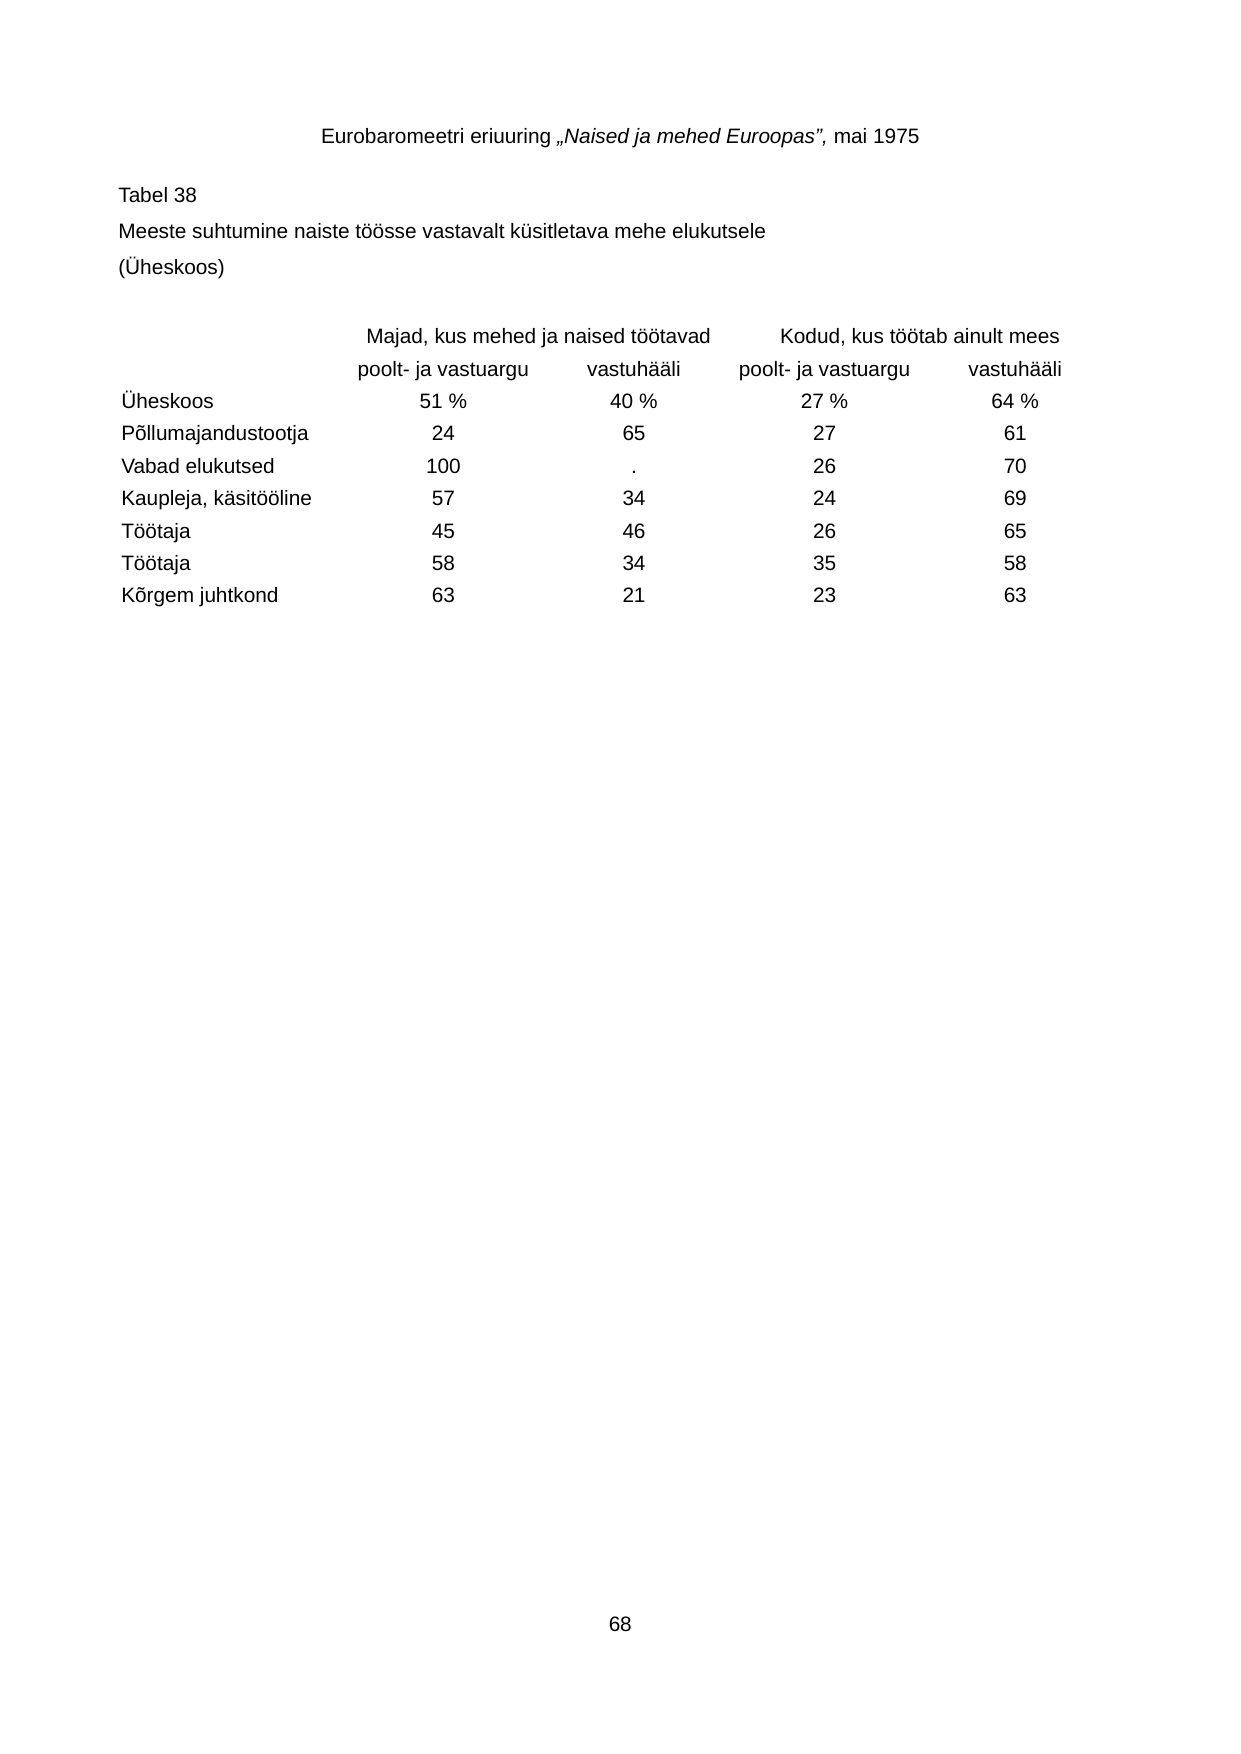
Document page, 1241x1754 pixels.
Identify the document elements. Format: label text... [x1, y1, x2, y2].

table_cell 61 [920, 417, 1110, 449]
table_cell 34 [539, 547, 729, 579]
table_cell poolt- ja vastuargu [729, 352, 920, 385]
table_cell Kaupleja, käsitööline [118, 482, 348, 514]
table_cell 100 [348, 450, 538, 482]
table_cell vastuhääli [920, 352, 1110, 385]
table_cell 24 [729, 482, 920, 514]
table_cell 46 [539, 514, 729, 547]
table_cell 21 [539, 579, 729, 611]
table_cell 57 [348, 482, 538, 514]
table_cell 51 % [348, 385, 538, 417]
table_cell Põllumajandustootja [118, 417, 348, 449]
table_cell 27 [729, 417, 920, 449]
table_cell 63 [348, 579, 538, 611]
text (Üheskoos) [118, 254, 1122, 278]
table_cell 70 [920, 450, 1110, 482]
table_cell vastuhääli [539, 352, 729, 385]
table_header Kodud, kus töötab ainult mees [729, 320, 1110, 352]
table_cell Üheskoos [118, 385, 348, 417]
table_cell 65 [539, 417, 729, 449]
table_cell 34 [539, 482, 729, 514]
table_cell 63 [920, 579, 1110, 611]
table_cell Töötaja [118, 514, 348, 547]
table_cell 58 [348, 547, 538, 579]
table_cell 45 [348, 514, 538, 547]
table_cell 65 [920, 514, 1110, 547]
table_cell 24 [348, 417, 538, 449]
table_cell 27 % [729, 385, 920, 417]
table_cell 69 [920, 482, 1110, 514]
table_cell Töötaja [118, 547, 348, 579]
table_cell 40 % [539, 385, 729, 417]
table_cell 64 % [920, 385, 1110, 417]
text Tabel 38 [118, 183, 1122, 207]
table_cell Vabad elukutsed [118, 450, 348, 482]
table_cell 26 [729, 514, 920, 547]
table_cell 23 [729, 579, 920, 611]
table_cell . [539, 450, 729, 482]
text Meeste suhtumine naiste töösse vastavalt küsitletava mehe elukutsele [118, 219, 1122, 243]
table_cell [118, 352, 348, 385]
table_cell Kõrgem juhtkond [118, 579, 348, 611]
table_cell 26 [729, 450, 920, 482]
table_header Majad, kus mehed ja naised töötavad [348, 320, 729, 352]
table_cell 58 [920, 547, 1110, 579]
table_cell 35 [729, 547, 920, 579]
table_cell poolt- ja vastuargu [348, 352, 538, 385]
table_header [118, 320, 348, 352]
